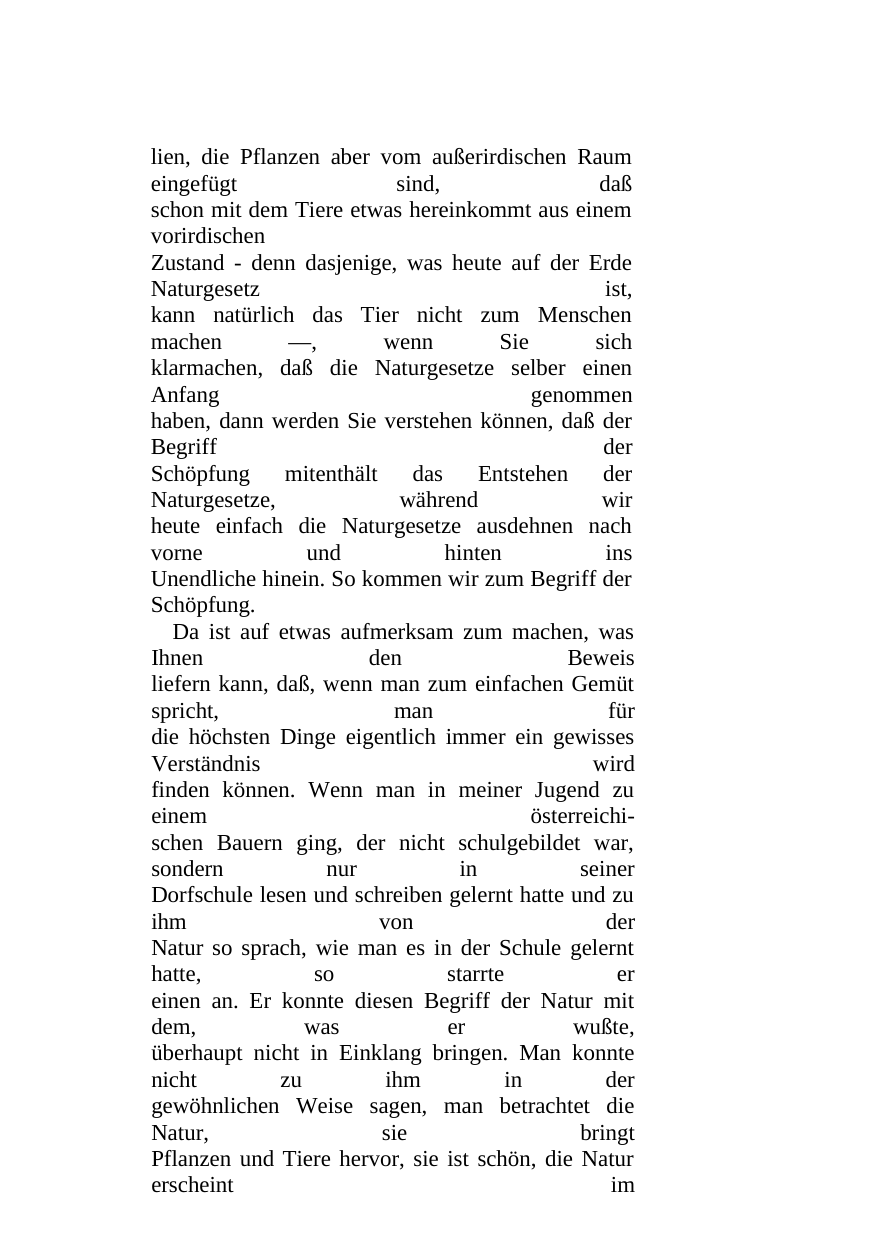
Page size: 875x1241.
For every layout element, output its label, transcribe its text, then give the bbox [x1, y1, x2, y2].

text Da ist auf etwas aufmerksam zum machen, was Ihnen den Beweis liefern kann, daß, wenn man zum einfachen Gemüt spricht, man für die höchsten Dinge eigentlich immer ein gewisses Verständnis wird finden können. Wenn man in meiner Jugend zu einem österreichi- schen Bauern ging, der nicht schulgebildet war, sondern nur in seiner Dorfschule lesen und schreiben gelernt hatte und zu ihm von der Natur so sprach, wie man es in der Schule gelernt hatte, so starrte er einen an. Er konnte diesen Begriff der Natur mit dem, was er wußte, überhaupt nicht in Einklang bringen. Man konnte nicht zu ihm in der gewöhnlichen Weise sagen, man betrachtet die Natur, sie bringt Pflanzen und Tiere hervor, sie ist schön, die Natur erscheint im [151, 618, 635, 1198]
text lien, die Pflanzen aber vom außerirdischen Raum eingefügt sind, daß schon mit dem Tiere etwas hereinkommt aus einem vorirdischen Zustand - denn dasjenige, was heute auf der Erde Naturgesetz ist, kann natürlich das Tier nicht zum Menschen machen —, wenn Sie sich klarmachen, daß die Naturgesetze selber einen Anfang genommen haben, dann werden Sie verstehen können, daß der Begriff der Schöpfung mitenthält das Entstehen der Naturgesetze, während wir heute einfach die Naturgesetze ausdehnen nach vorne und hinten ins Unendliche hinein. So kommen wir zum Begriff der Schöpfung. [151, 143, 632, 618]
